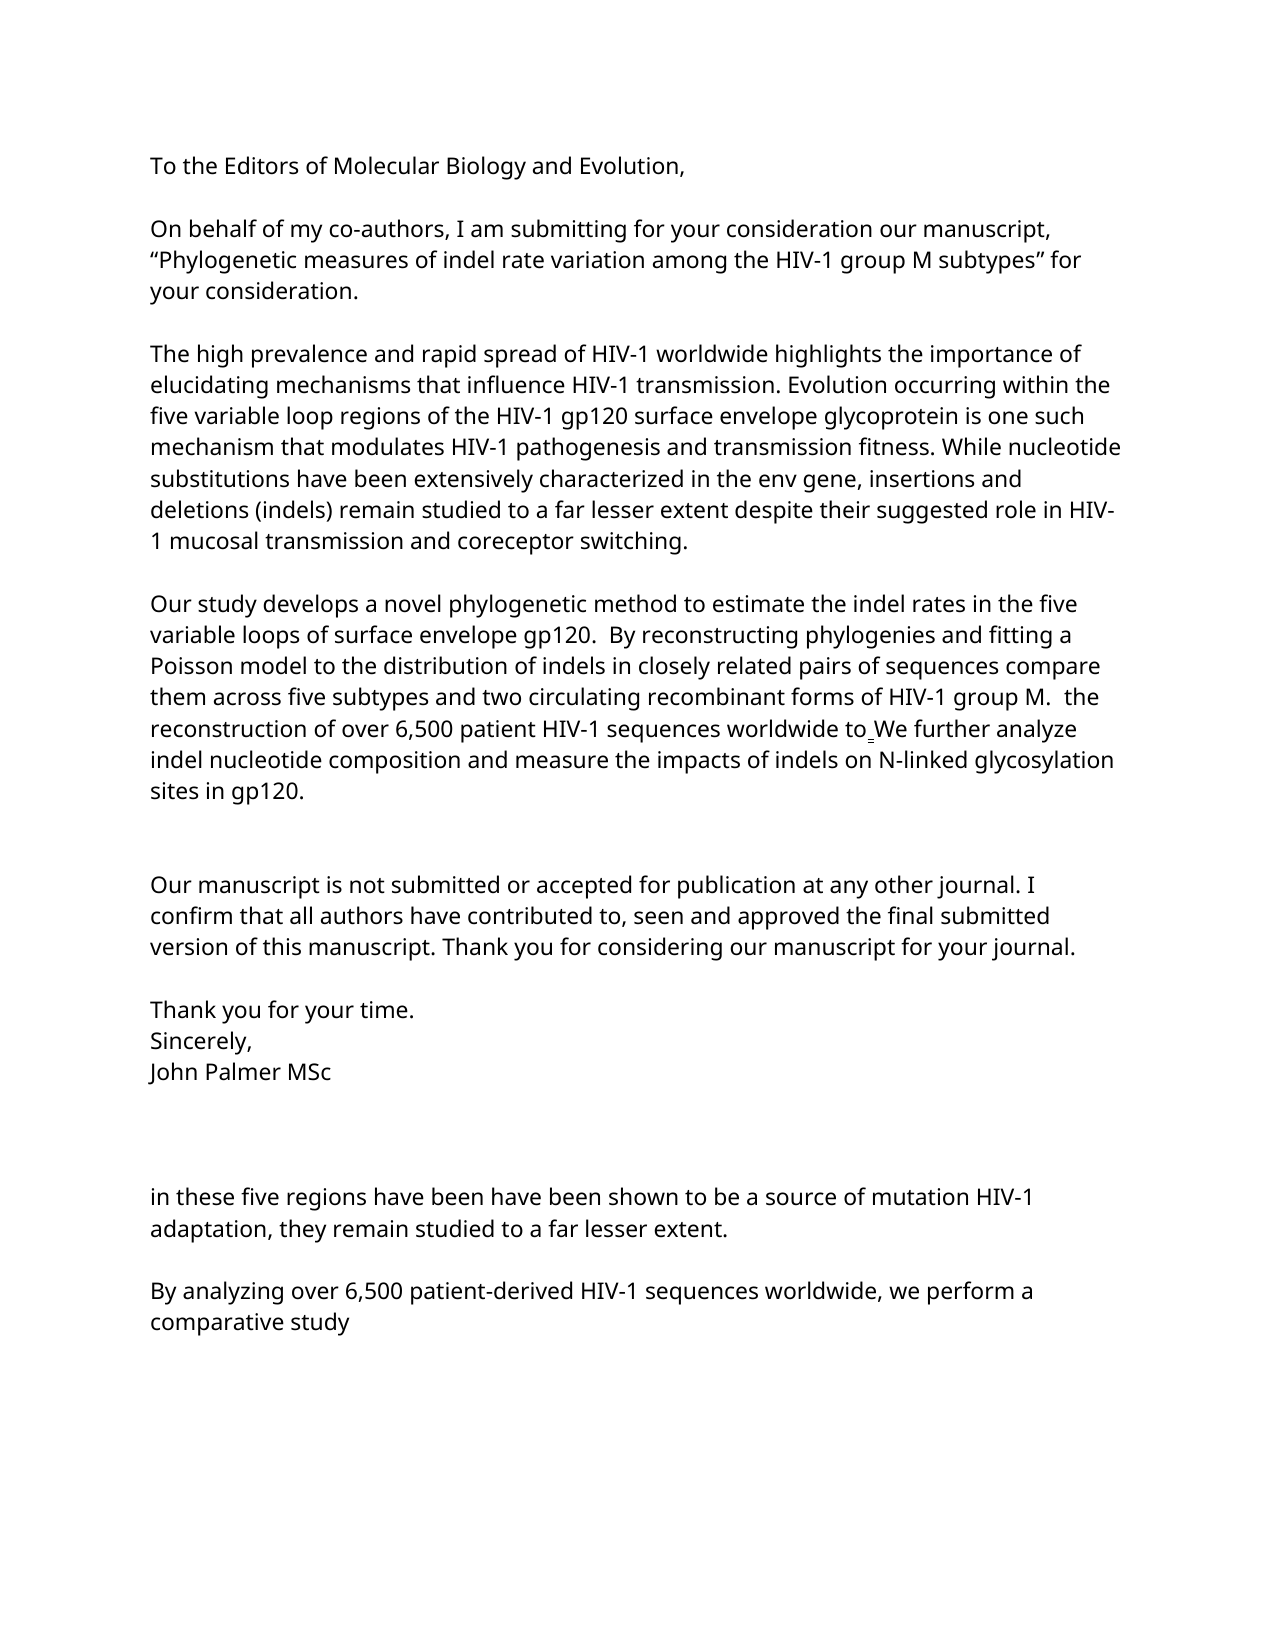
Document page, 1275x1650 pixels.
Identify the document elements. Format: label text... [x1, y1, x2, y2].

text To the Editors of Molecular Biology and Evolution, [150, 150, 1125, 181]
text Thank you for your time. [150, 994, 1125, 1025]
text The high prevalence and rapid spread of HIV-1 worldwide highlights the importance of elucidating mechanisms that influence HIV-1 transmission. Evolution occurring within the five variable loop regions of the HIV-1 gp120 surface envelope glycoprotein is one such mechanism that modulates HIV-1 pathogenesis and transmission fitness. While nucleotide substitutions have been extensively characterized in the env gene, insertions and deletions (indels) remain studied to a far lesser extent despite their suggested role in HIV-1 mucosal transmission and coreceptor switching. [150, 337, 1125, 556]
text On behalf of my co-authors, I am submitting for your consideration our manuscript, “Phylogenetic measures of indel rate variation among the HIV-1 group M subtypes” for your consideration. [150, 212, 1125, 306]
text By analyzing over 6,500 patient-derived HIV-1 sequences worldwide, we perform a comparative study [150, 1275, 1125, 1337]
text in these five regions have been have been shown to be a source of mutation HIV-1 adaptation, they remain studied to a far lesser extent. [150, 1181, 1125, 1244]
text Our study develops a novel phylogenetic method to estimate the indel rates in the five variable loops of surface envelope gp120. By reconstructing phylogenies and fitting a Poisson model to the distribution of indels in closely related pairs of sequences compare them across five subtypes and two circulating recombinant forms of HIV-1 group M. the reconstruction of over 6,500 patient HIV-1 sequences worldwide to We further analyze indel nucleotide composition and measure the impacts of indels on N-linked glycosylation sites in gp120. [150, 587, 1125, 806]
text Our manuscript is not submitted or accepted for publication at any other journal. I confirm that all authors have contributed to, seen and approved the final submitted version of this manuscript. Thank you for considering our manuscript for your journal. [150, 869, 1125, 962]
text John Palmer MSc [150, 1056, 1125, 1087]
text Sincerely, [150, 1025, 1125, 1056]
